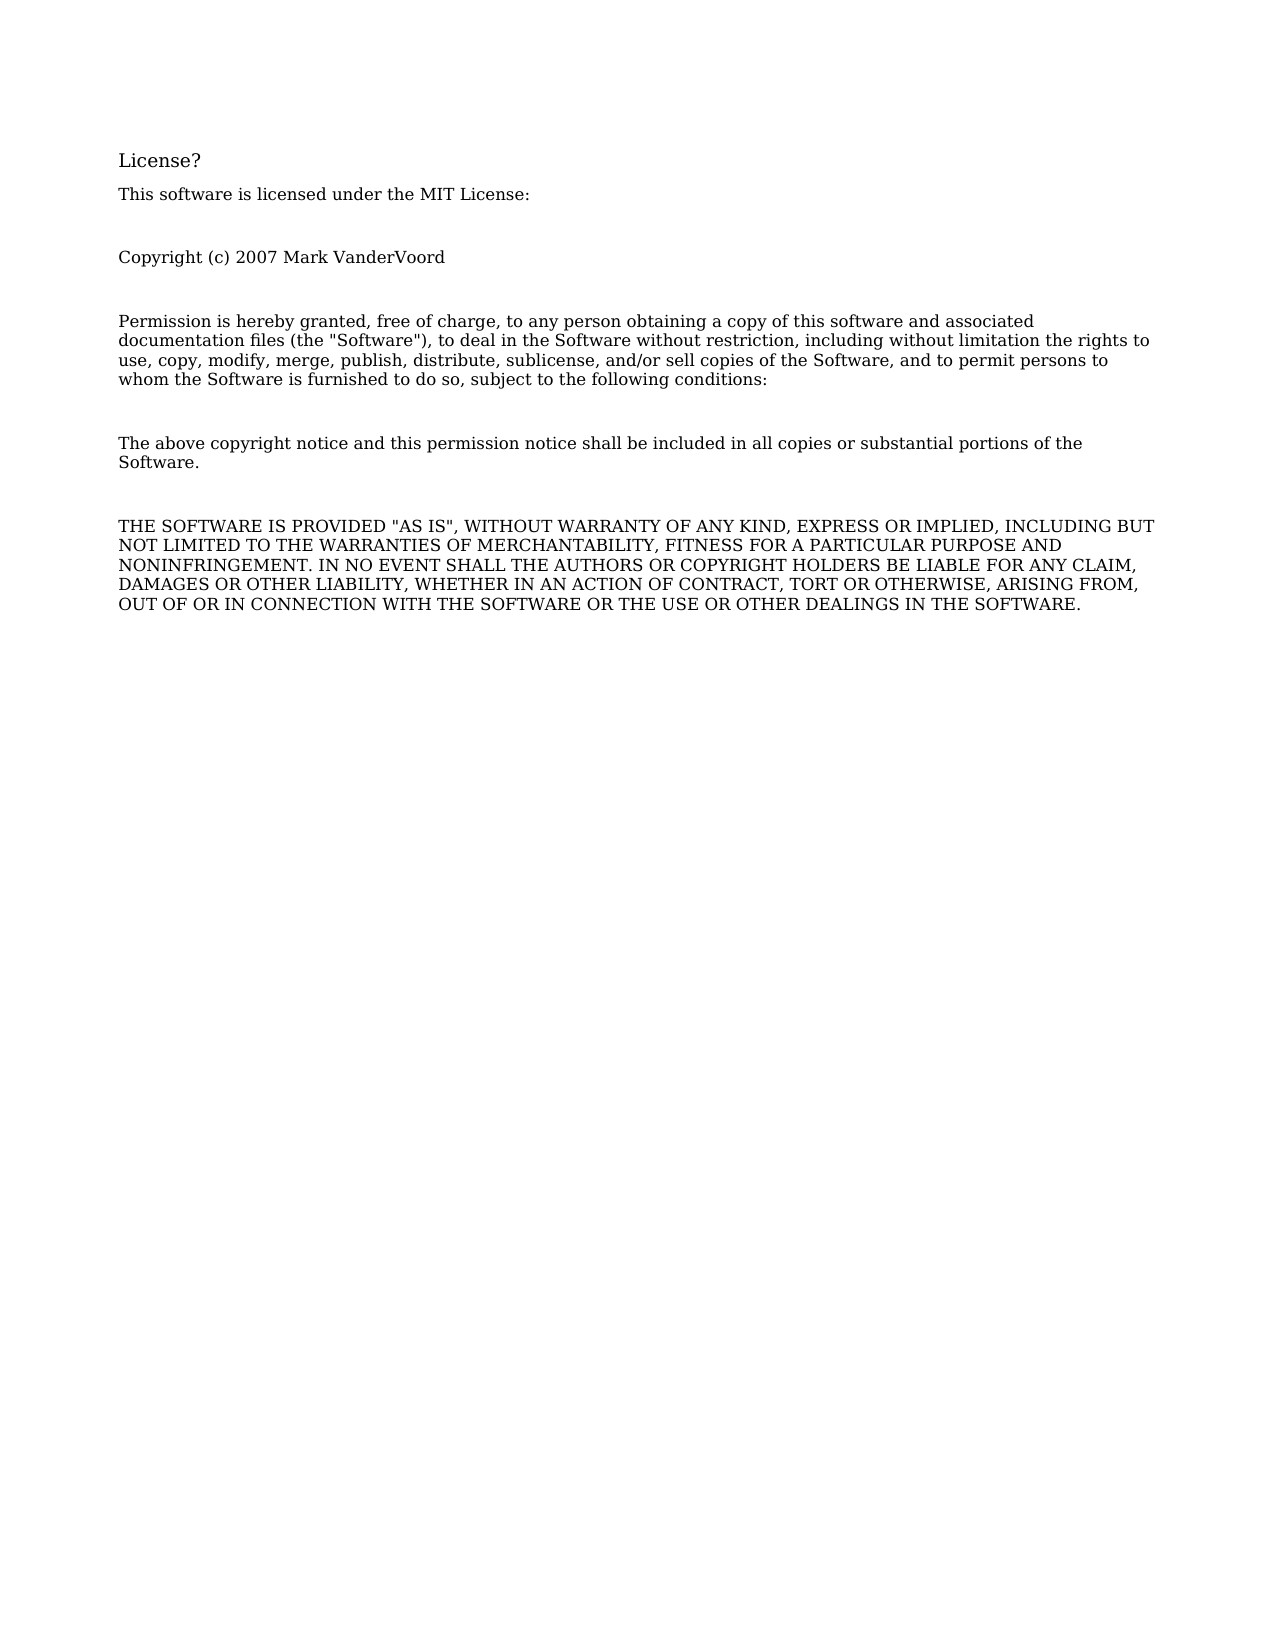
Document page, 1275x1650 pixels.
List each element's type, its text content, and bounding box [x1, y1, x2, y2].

text Copyright (c) 2007 Mark VanderVoord [118, 248, 1157, 267]
text THE SOFTWARE IS PROVIDED "AS IS", WITHOUT WARRANTY OF ANY KIND, EXPRESS OR IMPLIED, INCLUDING BUT NOT LIMITED TO THE WARRANTIES OF MERCHANTABILITY, FITNESS FOR A PARTICULAR PURPOSE AND NONINFRINGEMENT. IN NO EVENT SHALL THE AUTHORS OR COPYRIGHT HOLDERS BE LIABLE FOR ANY CLAIM, DAMAGES OR OTHER LIABILITY, WHETHER IN AN ACTION OF CONTRACT, TORT OR OTHERWISE, ARISING FROM, OUT OF OR IN CONNECTION WITH THE SOFTWARE OR THE USE OR OTHER DEALINGS IN THE SOFTWARE. [118, 517, 1157, 614]
text License? [118, 150, 1157, 172]
text Permission is hereby granted, free of charge, to any person obtaining a copy of this software and associated documentation files (the "Software"), to deal in the Software without restriction, including without limitation the rights to use, copy, modify, merge, publish, distribute, sublicense, and/or sell copies of the Software, and to permit persons to whom the Software is furnished to do so, subject to the following conditions: [118, 312, 1157, 389]
text The above copyright notice and this permission notice shall be included in all copies or substantial portions of the Software. [118, 434, 1157, 472]
text This software is licensed under the MIT License: [118, 184, 1157, 204]
